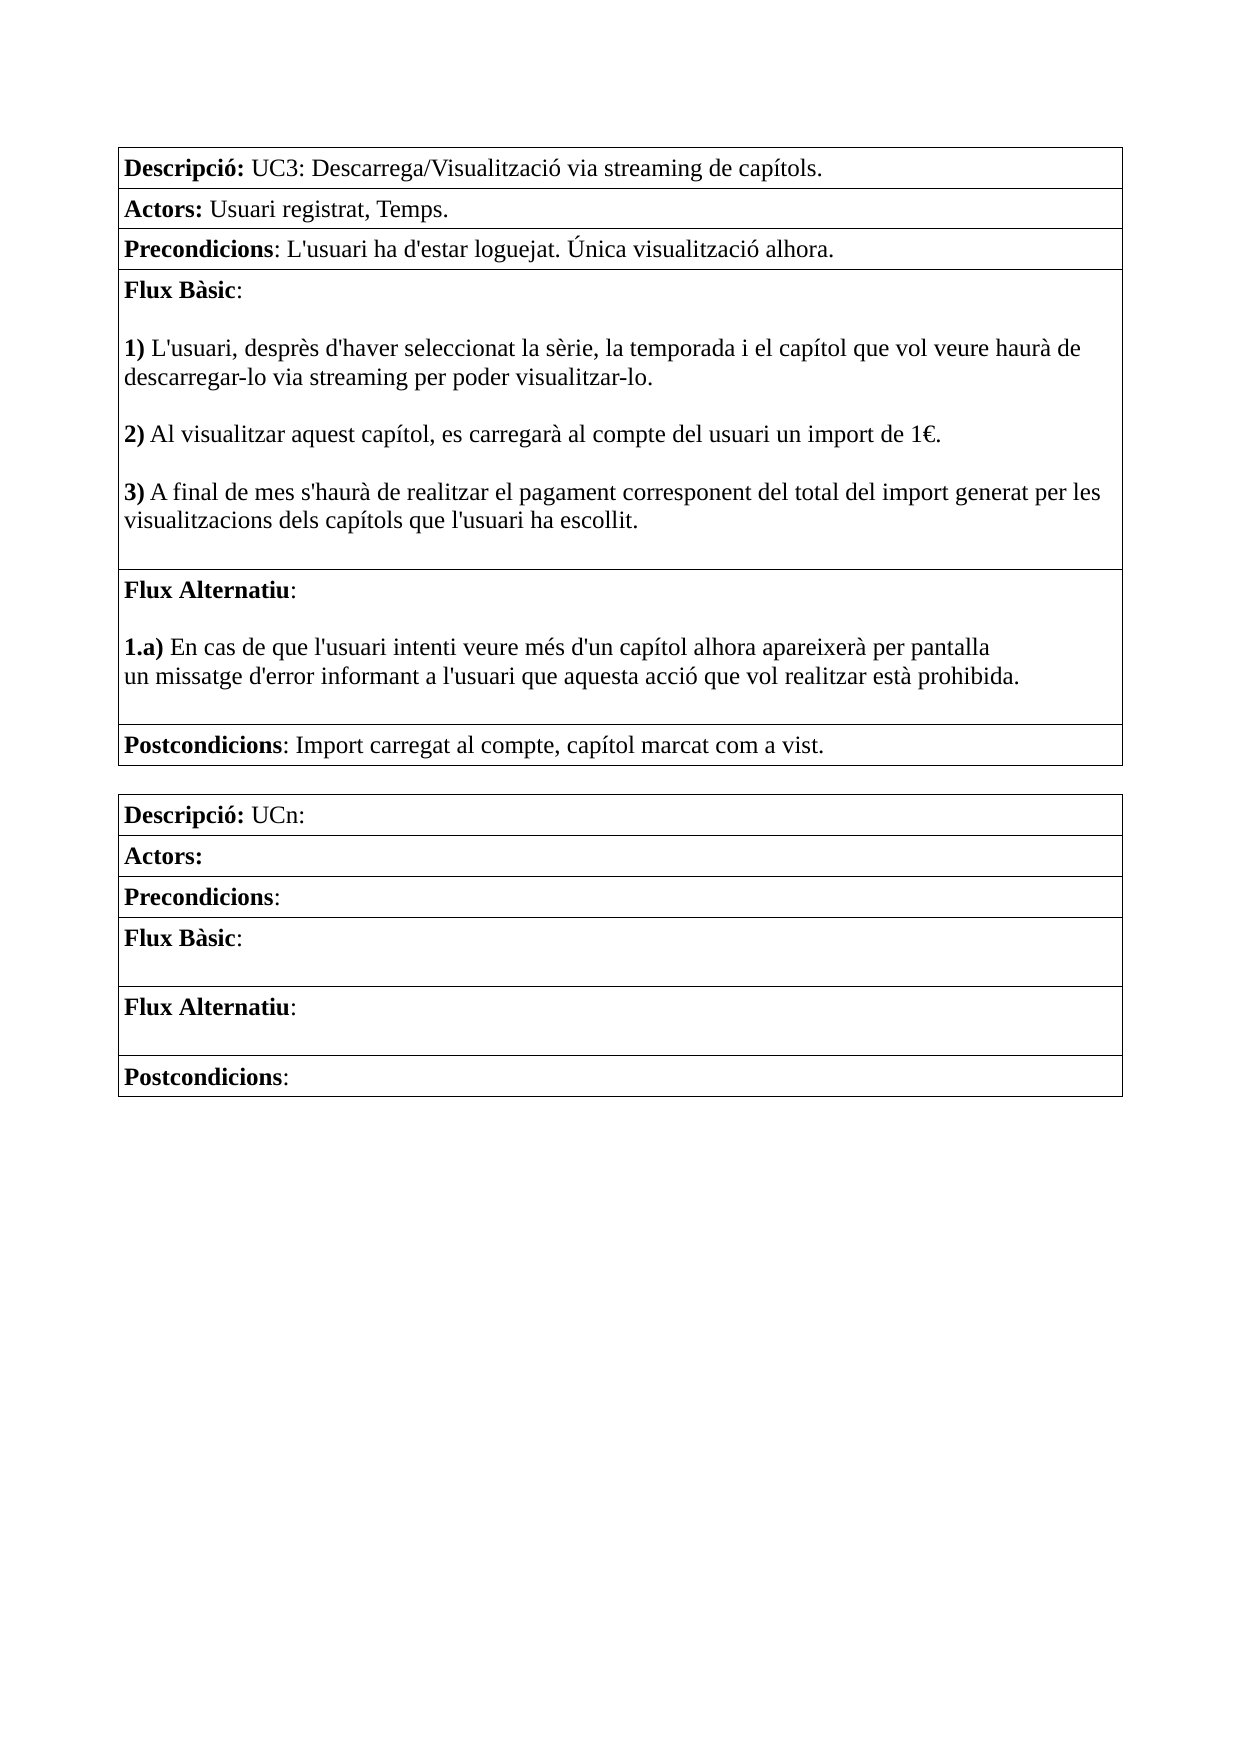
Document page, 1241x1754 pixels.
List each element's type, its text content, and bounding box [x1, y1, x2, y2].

table_cell Precondicions: [119, 877, 1122, 916]
table_cell Precondicions: L'usuari ha d'estar loguejat. Única visualització alhora. [119, 229, 1122, 269]
table_header Descripció: UCn: [119, 795, 1122, 835]
table_cell Flux Alternatiu: 1.a) En cas de que l'usuari intenti veure més d'un capítol alhora apareixerà per pantalla un missatge d'error informant a l'usuari que aquesta acció que vol realitzar està prohibida. [119, 570, 1122, 724]
table_cell Flux Bàsic: [119, 918, 1122, 986]
table_cell Actors: [119, 836, 1122, 876]
table_cell Flux Alternatiu: [119, 987, 1122, 1055]
table_cell Actors: Usuari registrat, Temps. [119, 189, 1122, 228]
table_cell Postcondicions: Import carregat al compte, capítol marcat com a vist. [119, 725, 1122, 765]
table_header Descripció: UC3: Descarrega/Visualització via streaming de capítols. [119, 148, 1122, 188]
table_cell Flux Bàsic: 1) L'usuari, desprès d'haver seleccionat la sèrie, la temporada i el capítol que vol veure haurà de descarregar-lo via streaming per poder visualitzar-lo. 2) Al visualitzar aquest capítol, es carregarà al compte del usuari un import de 1€. 3) A final de mes s'haurà de realitzar el pagament corresponent del total del import generat per les visualitzacions dels capítols que l'usuari ha escollit. [119, 270, 1122, 568]
table_cell Postcondicions: [119, 1056, 1122, 1096]
